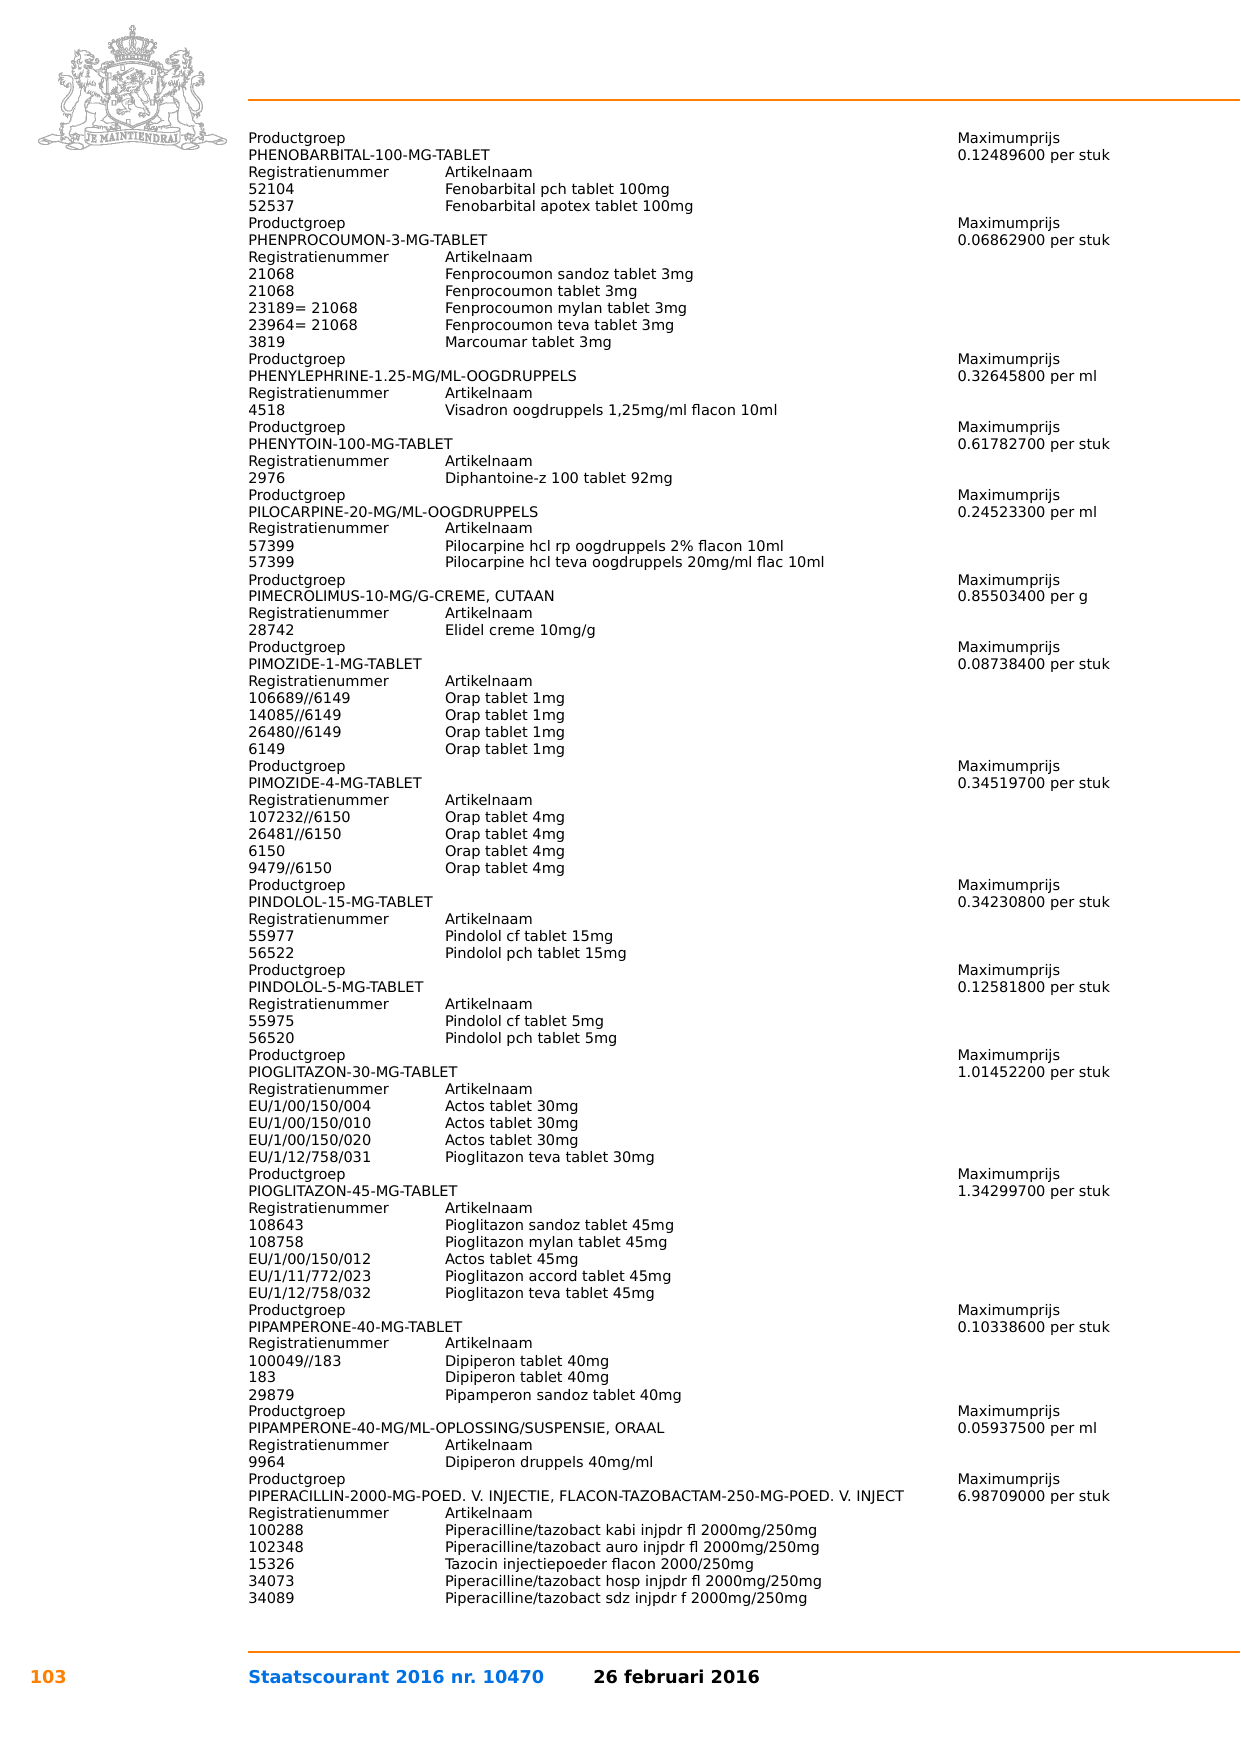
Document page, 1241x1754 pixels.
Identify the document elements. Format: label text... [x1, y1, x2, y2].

table_cell 0.12581800 per stuk [951, 979, 1163, 996]
table_cell Fenobarbital apotex tablet 100mg [439, 198, 951, 215]
table_cell [951, 1556, 1163, 1573]
table_cell [439, 1403, 951, 1420]
table_cell PIPAMPERONE-40-MG-TABLET [248, 1319, 951, 1335]
table_cell 6149 [248, 741, 439, 758]
table_cell Maximumprijs [951, 877, 1163, 894]
table_cell 3819 [248, 334, 439, 351]
table_cell Productgroep [248, 215, 439, 232]
table_cell Maximumprijs [951, 215, 1163, 232]
table_cell [951, 300, 1163, 317]
table_cell [951, 792, 1163, 809]
table_cell 21068 [248, 266, 439, 283]
table_cell Fenprocoumon teva tablet 3mg [439, 317, 951, 334]
table_cell 56520 [248, 1030, 439, 1047]
table_cell EU/1/12/758/032 [248, 1285, 439, 1301]
table_cell Maximumprijs [951, 1403, 1163, 1420]
table_cell Diphantoine-z 100 tablet 92mg [439, 470, 951, 486]
table_cell [951, 1437, 1163, 1454]
table_cell 0.08738400 per stuk [951, 656, 1163, 673]
table_cell Visadron oogdruppels 1,25mg/ml flacon 10ml [439, 402, 951, 418]
table_cell Productgroep [248, 1166, 439, 1183]
table_cell 26480//6149 [248, 724, 439, 741]
table_cell Dipiperon druppels 40mg/ml [439, 1454, 951, 1471]
table_cell Maximumprijs [951, 1047, 1163, 1064]
table_cell 4518 [248, 402, 439, 418]
table_cell 21068 [248, 283, 439, 300]
table_cell [439, 1047, 951, 1064]
table_cell Tazocin injectiepoeder flacon 2000/250mg [439, 1556, 951, 1573]
table_cell Maximumprijs [951, 351, 1163, 368]
table_cell [951, 1234, 1163, 1251]
table_cell Maximumprijs [951, 571, 1163, 588]
table_cell [951, 1013, 1163, 1030]
table_cell Registratienummer [248, 249, 439, 266]
table_cell Pioglitazon mylan tablet 45mg [439, 1234, 951, 1251]
table_cell [951, 809, 1163, 826]
table_cell 26481//6150 [248, 826, 439, 843]
table_cell Productgroep [248, 758, 439, 775]
table_cell [951, 385, 1163, 402]
table_cell [439, 1471, 951, 1488]
table_cell Fenobarbital pch tablet 100mg [439, 181, 951, 198]
table_cell Productgroep [248, 877, 439, 894]
table_cell Pioglitazon teva tablet 30mg [439, 1149, 951, 1166]
table_cell [951, 1098, 1163, 1115]
table_cell 23189= 21068 [248, 300, 439, 317]
table_cell 0.06862900 per stuk [951, 232, 1163, 249]
table_cell [951, 1285, 1163, 1301]
table_cell Registratienummer [248, 673, 439, 690]
table_cell Artikelnaam [439, 164, 951, 181]
table_cell Pindolol pch tablet 5mg [439, 1030, 951, 1047]
table_cell Registratienummer [248, 996, 439, 1013]
table_cell 0.32645800 per ml [951, 368, 1163, 384]
table_cell Piperacilline/tazobact auro injpdr fl 2000mg/250mg [439, 1539, 951, 1556]
table_cell 0.85503400 per g [951, 588, 1163, 605]
table_cell Piperacilline/tazobact kabi injpdr fl 2000mg/250mg [439, 1522, 951, 1539]
table_cell [951, 283, 1163, 300]
table_cell PHENPROCOUMON-3-MG-TABLET [248, 232, 951, 249]
table_cell [439, 419, 951, 436]
table_cell EU/1/00/150/004 [248, 1098, 439, 1115]
table_cell 183 [248, 1369, 439, 1386]
table_cell Pipamperon sandoz tablet 40mg [439, 1386, 951, 1403]
table_cell Artikelnaam [439, 792, 951, 809]
table_cell Dipiperon tablet 40mg [439, 1369, 951, 1386]
table_cell 102348 [248, 1539, 439, 1556]
table_cell Orap tablet 1mg [439, 724, 951, 741]
table_cell [951, 249, 1163, 266]
table_cell [951, 860, 1163, 877]
table_cell [951, 1251, 1163, 1267]
table_cell EU/1/00/150/012 [248, 1251, 439, 1267]
table_cell Maximumprijs [951, 758, 1163, 775]
table_cell [951, 1132, 1163, 1149]
table_cell Pilocarpine hcl rp oogdruppels 2% flacon 10ml [439, 538, 951, 554]
table_cell Artikelnaam [439, 1200, 951, 1217]
table_cell 52104 [248, 181, 439, 198]
table_cell 34089 [248, 1590, 439, 1607]
table_cell PIMECROLIMUS-10-MG/G-CREME, CUTAAN [248, 588, 951, 605]
table_cell Piperacilline/tazobact sdz injpdr f 2000mg/250mg [439, 1590, 951, 1607]
table_cell [951, 470, 1163, 486]
table_cell Artikelnaam [439, 1335, 951, 1352]
table_cell Productgroep [248, 1047, 439, 1064]
table_cell [951, 724, 1163, 741]
table_cell [951, 690, 1163, 707]
table_cell [439, 571, 951, 588]
table_cell Pioglitazon sandoz tablet 45mg [439, 1217, 951, 1233]
table_cell [951, 266, 1163, 283]
table_cell 0.34519700 per stuk [951, 775, 1163, 792]
table_cell PHENYLEPHRINE-1.25-MG/ML-OOGDRUPPELS [248, 368, 951, 384]
table_cell [951, 707, 1163, 724]
table_cell 0.61782700 per stuk [951, 436, 1163, 452]
table_cell 100049//183 [248, 1353, 439, 1369]
table_cell 56522 [248, 945, 439, 962]
table_cell Registratienummer [248, 605, 439, 622]
table_cell Orap tablet 1mg [439, 690, 951, 707]
table_cell Maximumprijs [951, 1301, 1163, 1318]
table_cell Artikelnaam [439, 1437, 951, 1454]
table_cell 6.98709000 per stuk [951, 1488, 1163, 1505]
table_cell [951, 673, 1163, 690]
table_cell [951, 843, 1163, 860]
table_cell [951, 164, 1163, 181]
table_cell Artikelnaam [439, 996, 951, 1013]
table_cell 1.01452200 per stuk [951, 1064, 1163, 1081]
table_cell 108643 [248, 1217, 439, 1233]
table_cell Pioglitazon teva tablet 45mg [439, 1285, 951, 1301]
table_cell [439, 962, 951, 979]
table_cell [951, 928, 1163, 945]
table_cell Marcoumar tablet 3mg [439, 334, 951, 351]
table_cell 14085//6149 [248, 707, 439, 724]
table_cell PIMOZIDE-4-MG-TABLET [248, 775, 951, 792]
table_cell [439, 1166, 951, 1183]
table_cell PIOGLITAZON-30-MG-TABLET [248, 1064, 951, 1081]
table_cell [951, 1115, 1163, 1132]
table_cell [951, 1369, 1163, 1386]
table_cell Productgroep [248, 130, 439, 147]
table_cell Actos tablet 30mg [439, 1098, 951, 1115]
table_cell 29879 [248, 1386, 439, 1403]
table_cell PIPAMPERONE-40-MG/ML-OPLOSSING/SUSPENSIE, ORAAL [248, 1420, 951, 1437]
table_cell Pindolol pch tablet 15mg [439, 945, 951, 962]
table_cell EU/1/12/758/031 [248, 1149, 439, 1166]
table_cell [439, 130, 951, 147]
table_cell Registratienummer [248, 911, 439, 928]
table_cell [951, 1522, 1163, 1539]
table_cell Registratienummer [248, 520, 439, 537]
table_cell Pioglitazon accord tablet 45mg [439, 1268, 951, 1284]
table_cell Maximumprijs [951, 130, 1163, 147]
table_cell Productgroep [248, 1471, 439, 1488]
table_cell [951, 520, 1163, 537]
table_cell Actos tablet 45mg [439, 1251, 951, 1267]
table_cell 9479//6150 [248, 860, 439, 877]
table_cell PHENYTOIN-100-MG-TABLET [248, 436, 951, 452]
table_cell Registratienummer [248, 1200, 439, 1217]
table_cell 9964 [248, 1454, 439, 1471]
table_cell [951, 605, 1163, 622]
table_cell [439, 877, 951, 894]
table_cell EU/1/00/150/010 [248, 1115, 439, 1132]
table_cell PINDOLOL-5-MG-TABLET [248, 979, 951, 996]
table_cell 0.05937500 per ml [951, 1420, 1163, 1437]
table_cell [951, 1353, 1163, 1369]
table_cell EU/1/11/772/023 [248, 1268, 439, 1284]
table_cell Registratienummer [248, 1437, 439, 1454]
table_cell 2976 [248, 470, 439, 486]
table_cell Orap tablet 1mg [439, 741, 951, 758]
table_cell [951, 1149, 1163, 1166]
table_cell Artikelnaam [439, 249, 951, 266]
table_cell [951, 554, 1163, 571]
table_cell [439, 639, 951, 656]
table_cell Pilocarpine hcl teva oogdruppels 20mg/ml flac 10ml [439, 554, 951, 571]
table_cell Artikelnaam [439, 520, 951, 537]
table_cell Productgroep [248, 962, 439, 979]
table_cell 34073 [248, 1573, 439, 1590]
picture [38, 25, 227, 150]
table_cell 23964= 21068 [248, 317, 439, 334]
table_cell [951, 945, 1163, 962]
table_cell Pindolol cf tablet 15mg [439, 928, 951, 945]
table_cell Piperacilline/tazobact hosp injpdr fl 2000mg/250mg [439, 1573, 951, 1590]
table_cell Registratienummer [248, 1335, 439, 1352]
table_cell Artikelnaam [439, 605, 951, 622]
table_cell Productgroep [248, 351, 439, 368]
table_cell Productgroep [248, 486, 439, 503]
table_cell Actos tablet 30mg [439, 1132, 951, 1149]
table_cell [951, 1454, 1163, 1471]
table_cell Artikelnaam [439, 1505, 951, 1522]
table_cell [951, 402, 1163, 418]
table_cell 0.34230800 per stuk [951, 894, 1163, 911]
table_cell Maximumprijs [951, 486, 1163, 503]
table_cell [439, 1301, 951, 1318]
table_cell 55977 [248, 928, 439, 945]
table_cell [951, 181, 1163, 198]
table_cell [951, 911, 1163, 928]
table_cell Orap tablet 4mg [439, 860, 951, 877]
table_cell 0.24523300 per ml [951, 504, 1163, 520]
table_cell 28742 [248, 622, 439, 639]
table_cell [951, 1081, 1163, 1098]
table_cell 52537 [248, 198, 439, 215]
table_cell Registratienummer [248, 453, 439, 469]
table_cell [951, 826, 1163, 843]
table_cell Productgroep [248, 639, 439, 656]
table_cell Artikelnaam [439, 453, 951, 469]
table_cell Maximumprijs [951, 1166, 1163, 1183]
table_cell [439, 215, 951, 232]
table_cell PIMOZIDE-1-MG-TABLET [248, 656, 951, 673]
table_cell 57399 [248, 554, 439, 571]
table_cell Productgroep [248, 1301, 439, 1318]
table_cell Registratienummer [248, 792, 439, 809]
table_cell Maximumprijs [951, 639, 1163, 656]
table_cell [951, 317, 1163, 334]
table_cell [951, 1573, 1163, 1590]
table_cell 6150 [248, 843, 439, 860]
table_cell 15326 [248, 1556, 439, 1573]
table_cell 0.10338600 per stuk [951, 1319, 1163, 1335]
table_cell [951, 334, 1163, 351]
table_cell [951, 1386, 1163, 1403]
table_cell Artikelnaam [439, 911, 951, 928]
table_cell Registratienummer [248, 385, 439, 402]
table_cell Fenprocoumon sandoz tablet 3mg [439, 266, 951, 283]
table_cell Productgroep [248, 1403, 439, 1420]
table_cell Artikelnaam [439, 673, 951, 690]
table_cell Registratienummer [248, 1081, 439, 1098]
table_cell Orap tablet 1mg [439, 707, 951, 724]
table_cell PIPERACILLIN-2000-MG-POED. V. INJECTIE, FLACON-TAZOBACTAM-250-MG-POED. V. INJECT [248, 1488, 951, 1505]
table_cell Orap tablet 4mg [439, 843, 951, 860]
table_cell Maximumprijs [951, 1471, 1163, 1488]
table_cell Pindolol cf tablet 5mg [439, 1013, 951, 1030]
table_cell PIOGLITAZON-45-MG-TABLET [248, 1183, 951, 1199]
table_cell Orap tablet 4mg [439, 826, 951, 843]
table_cell [439, 351, 951, 368]
table_cell [951, 1217, 1163, 1233]
table_cell [951, 1505, 1163, 1522]
table_cell Maximumprijs [951, 419, 1163, 436]
table_cell Elidel creme 10mg/g [439, 622, 951, 639]
table_cell [951, 1539, 1163, 1556]
table_cell Dipiperon tablet 40mg [439, 1353, 951, 1369]
table_cell [951, 453, 1163, 469]
table_cell 100288 [248, 1522, 439, 1539]
table_cell EU/1/00/150/020 [248, 1132, 439, 1149]
table_cell [951, 1590, 1163, 1607]
table_cell Actos tablet 30mg [439, 1115, 951, 1132]
table_cell 1.34299700 per stuk [951, 1183, 1163, 1199]
table_cell Artikelnaam [439, 1081, 951, 1098]
table_cell Registratienummer [248, 164, 439, 181]
table_cell Fenprocoumon mylan tablet 3mg [439, 300, 951, 317]
table_cell 108758 [248, 1234, 439, 1251]
table_cell Registratienummer [248, 1505, 439, 1522]
table_cell [951, 1268, 1163, 1284]
table_cell [439, 486, 951, 503]
table_cell [951, 996, 1163, 1013]
table_cell Artikelnaam [439, 385, 951, 402]
table_cell [951, 622, 1163, 639]
table_cell Productgroep [248, 571, 439, 588]
table_cell PILOCARPINE-20-MG/ML-OOGDRUPPELS [248, 504, 951, 520]
table_cell 55975 [248, 1013, 439, 1030]
table_cell 0.12489600 per stuk [951, 147, 1163, 164]
table_cell [951, 1200, 1163, 1217]
table_cell [951, 741, 1163, 758]
table_cell [951, 198, 1163, 215]
table_cell [951, 538, 1163, 554]
table_cell [951, 1335, 1163, 1352]
table_cell PINDOLOL-15-MG-TABLET [248, 894, 951, 911]
table_cell Fenprocoumon tablet 3mg [439, 283, 951, 300]
table_cell 57399 [248, 538, 439, 554]
table_cell Productgroep [248, 419, 439, 436]
table_cell 106689//6149 [248, 690, 439, 707]
table_cell 107232//6150 [248, 809, 439, 826]
table_cell Maximumprijs [951, 962, 1163, 979]
table_cell [951, 1030, 1163, 1047]
table_cell PHENOBARBITAL-100-MG-TABLET [248, 147, 951, 164]
table_cell [439, 758, 951, 775]
table_cell Orap tablet 4mg [439, 809, 951, 826]
